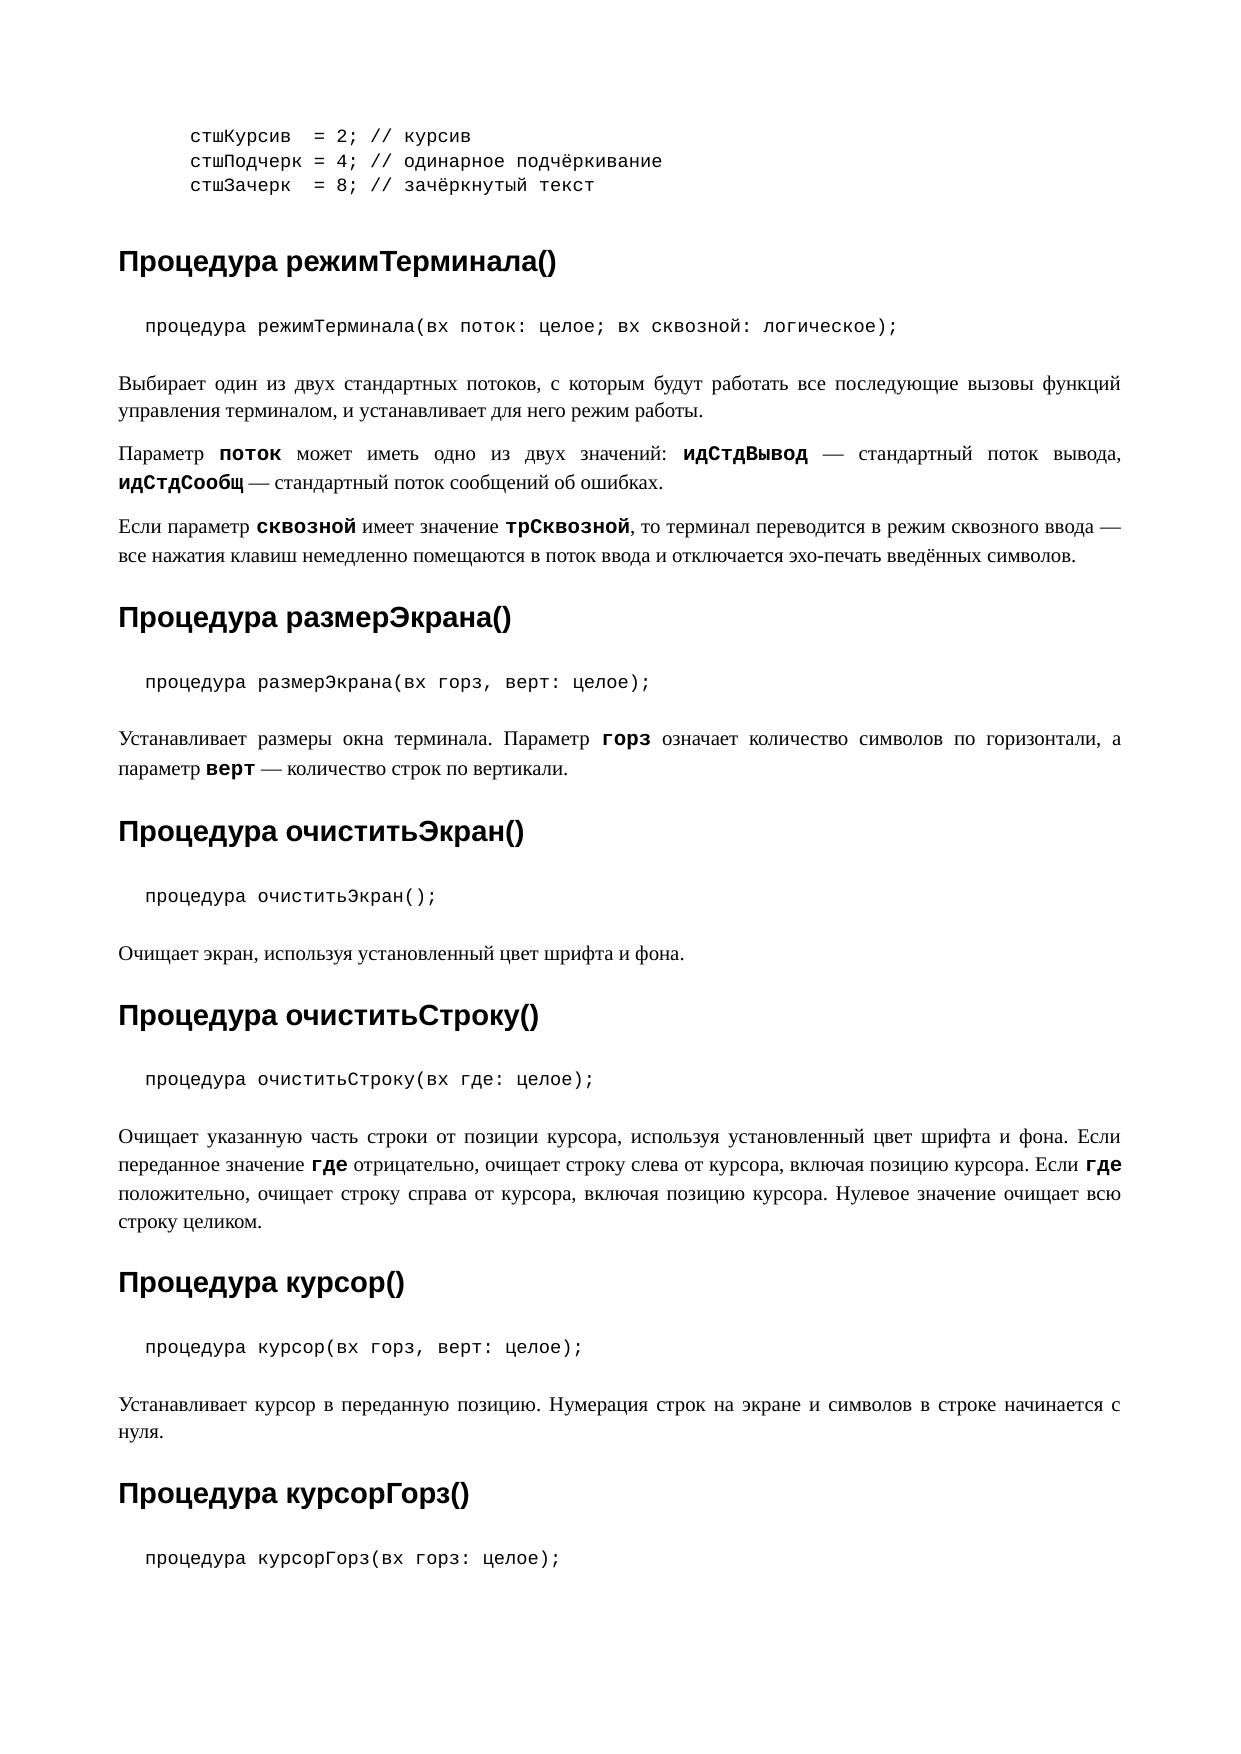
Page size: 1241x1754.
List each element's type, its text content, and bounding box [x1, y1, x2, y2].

text процедура очиститьЭкран(); [136, 878, 1104, 917]
text процедура курсорГорз(вх горз: целое); [136, 1540, 1104, 1579]
text процедура очиститьСтроку(вх где: целое); [136, 1061, 1104, 1100]
subtitle Процедура курсор() [118, 1265, 1122, 1299]
subtitle Процедура очиститьСтроку() [118, 998, 1122, 1031]
text Очищает указанную часть строки от позиции курсора, используя установленный цвет шрифта и фона. Если переданное значение где отрицательно, очищает строку слева от курсора, включая позицию курсора. Если где положительно, очищает строку справа от курсора, включая позицию курсора. Нулевое значение очищает всю строку целиком. [118, 1124, 1122, 1233]
text Выбирает один из двух стандартных потоков, с которым будут работать все последующие вызовы функций управления терминалом, и устанавливает для него режим работы. [118, 371, 1122, 422]
text процедура режимТерминала(вх поток: целое; вх сквозной: логическое); [136, 308, 1104, 347]
text Устанавливает курсор в переданную позицию. Нумерация строк на экране и символов в строке начинается с нуля. [118, 1392, 1122, 1443]
subtitle Процедура режимТерминала() [118, 244, 1122, 278]
subtitle Процедура очиститьЭкран() [118, 814, 1122, 848]
text Устанавливает размеры окна терминала. Параметр горз означает количество символов по горизонтали, а параметр верт — количество строк по вертикали. [118, 726, 1122, 781]
text Параметр поток может иметь одно из двух значений: идСтдВывод — стандартный поток вывода, идСтдСообщ — стандартный поток сообщений об ошибках. [118, 440, 1122, 495]
text Если параметр сквозной имеет значение трСквозной, то терминал переводится в режим сквозного ввода — все нажатия клавиш немедленно помещаются в поток ввода и отключается эхо-печать введённых символов. [118, 514, 1122, 567]
text Очищает экран, используя установленный цвет шрифта и фона. [118, 941, 1122, 965]
text стшКурсив = 2; // курсив стшПодчерк = 4; // одинарное подчёркивание стшЗачерк = 8; // зачёркнутый текст [136, 118, 1104, 206]
text процедура размерЭкрана(вх горз, верт: целое); [136, 664, 1104, 703]
text процедура курсор(вх горз, верт: целое); [136, 1329, 1104, 1368]
subtitle Процедура курсорГорз() [118, 1476, 1122, 1510]
subtitle Процедура размерЭкрана() [118, 600, 1122, 633]
